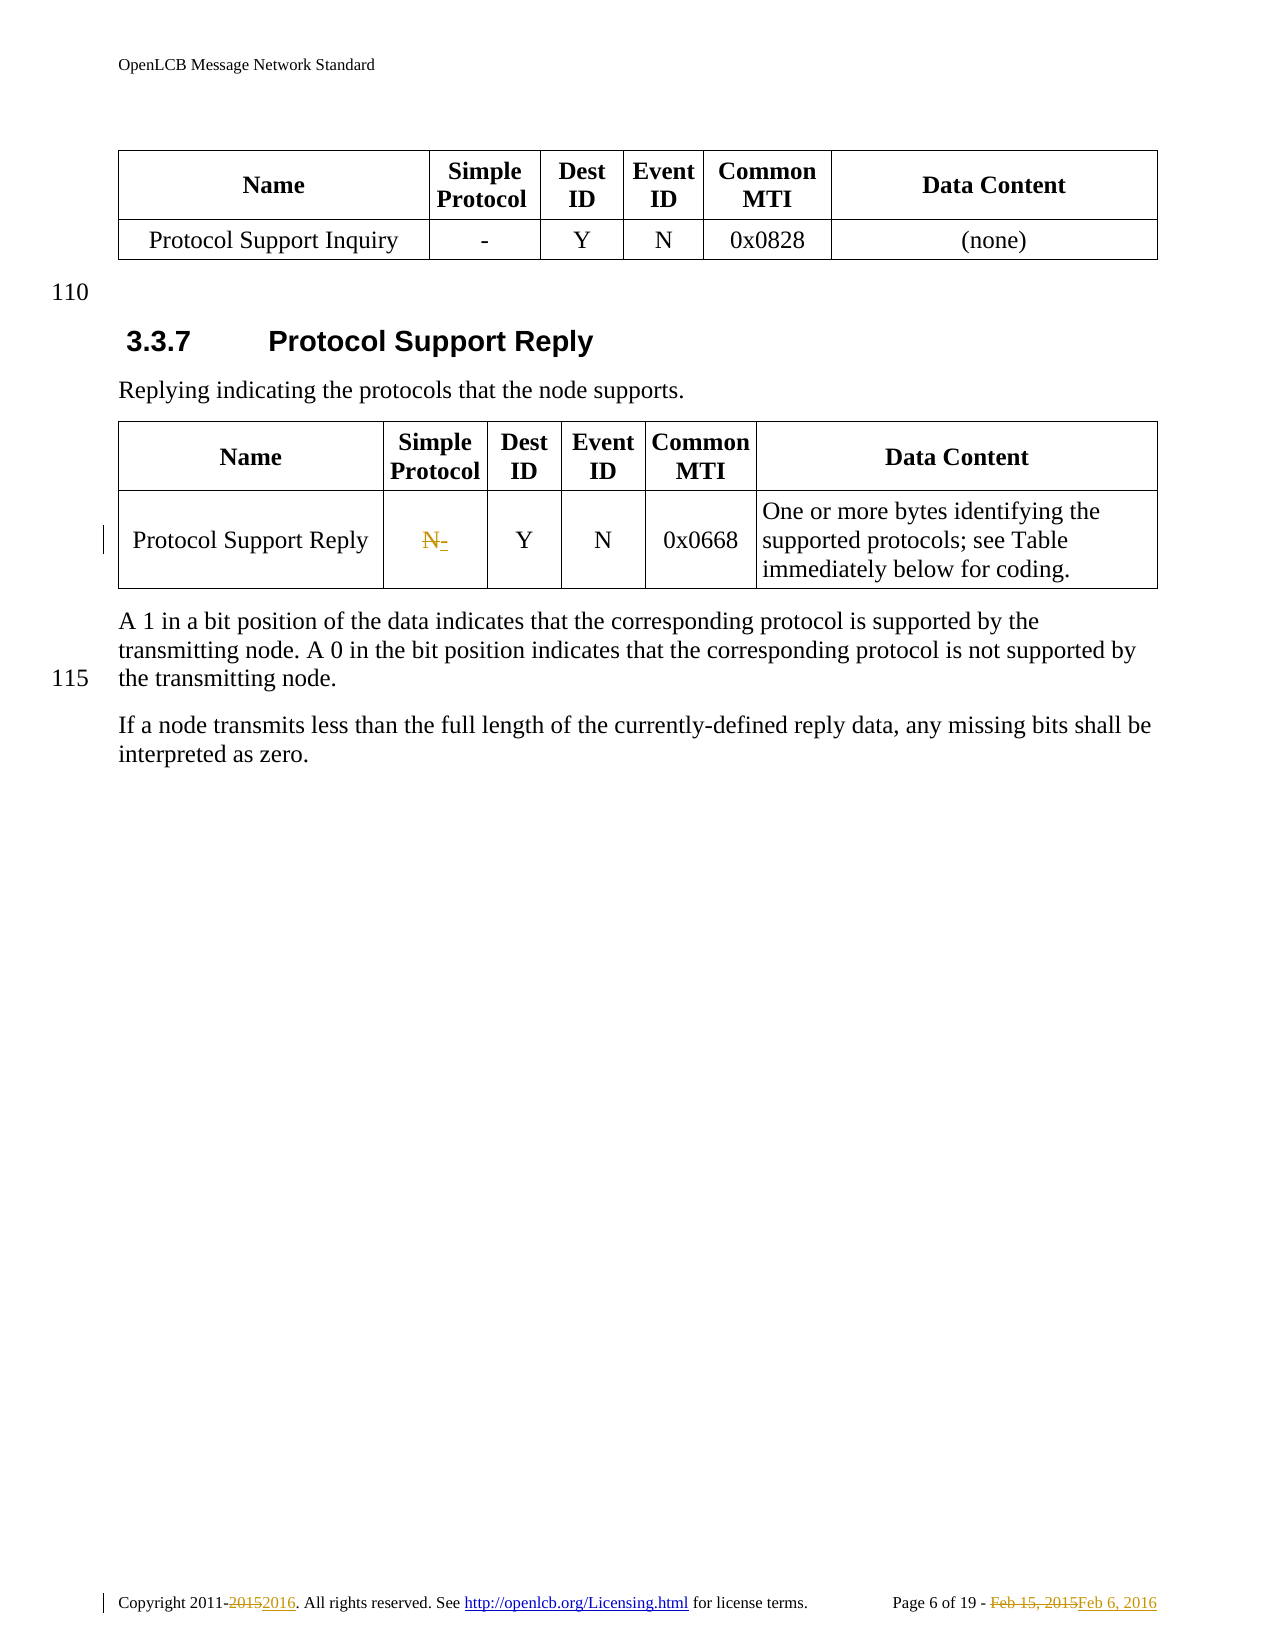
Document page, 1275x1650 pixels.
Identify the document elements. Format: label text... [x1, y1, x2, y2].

table_cell (none) [832, 220, 1157, 259]
table_cell 0x0668 [646, 491, 756, 588]
table_header Name [119, 422, 383, 490]
table_cell - [384, 491, 487, 588]
table_cell N [624, 220, 703, 259]
subtitle Protocol Support Reply [118, 324, 1157, 357]
table_cell Y [541, 220, 623, 259]
table_header Name [119, 151, 429, 219]
table_header Common MTI [704, 151, 831, 219]
table_cell N [562, 491, 645, 588]
table_header Data Content [757, 422, 1157, 490]
text A 1 in a bit position of the data indicates that the corresponding protocol is supported by the transmitting node. A 0 in the bit position indicates that the corresponding protocol is not supported by the transmitting node. [118, 606, 1157, 692]
text If a node transmits less than the full length of the currently-defined reply data, any missing bits shall be interpreted as zero. [118, 710, 1157, 767]
table_cell Protocol Support Inquiry [119, 220, 429, 259]
text Replying indicating the protocols that the node supports. [118, 375, 1157, 404]
table_header Event ID [562, 422, 645, 490]
table_cell 0x0828 [704, 220, 831, 259]
table_header Simple Protocol [430, 151, 540, 219]
table_header Dest ID [541, 151, 623, 219]
table_cell Protocol Support Reply [119, 491, 383, 588]
table_header Simple Protocol [384, 422, 487, 490]
table_cell - [430, 220, 540, 259]
table_cell Y [488, 491, 561, 588]
table_cell One or more bytes identifying the supported protocols; see Table immediately below for coding. [757, 491, 1157, 588]
table_header Event ID [624, 151, 703, 219]
table_header Data Content [832, 151, 1157, 219]
table_header CommonMTI [646, 422, 756, 490]
table_header Dest ID [488, 422, 561, 490]
